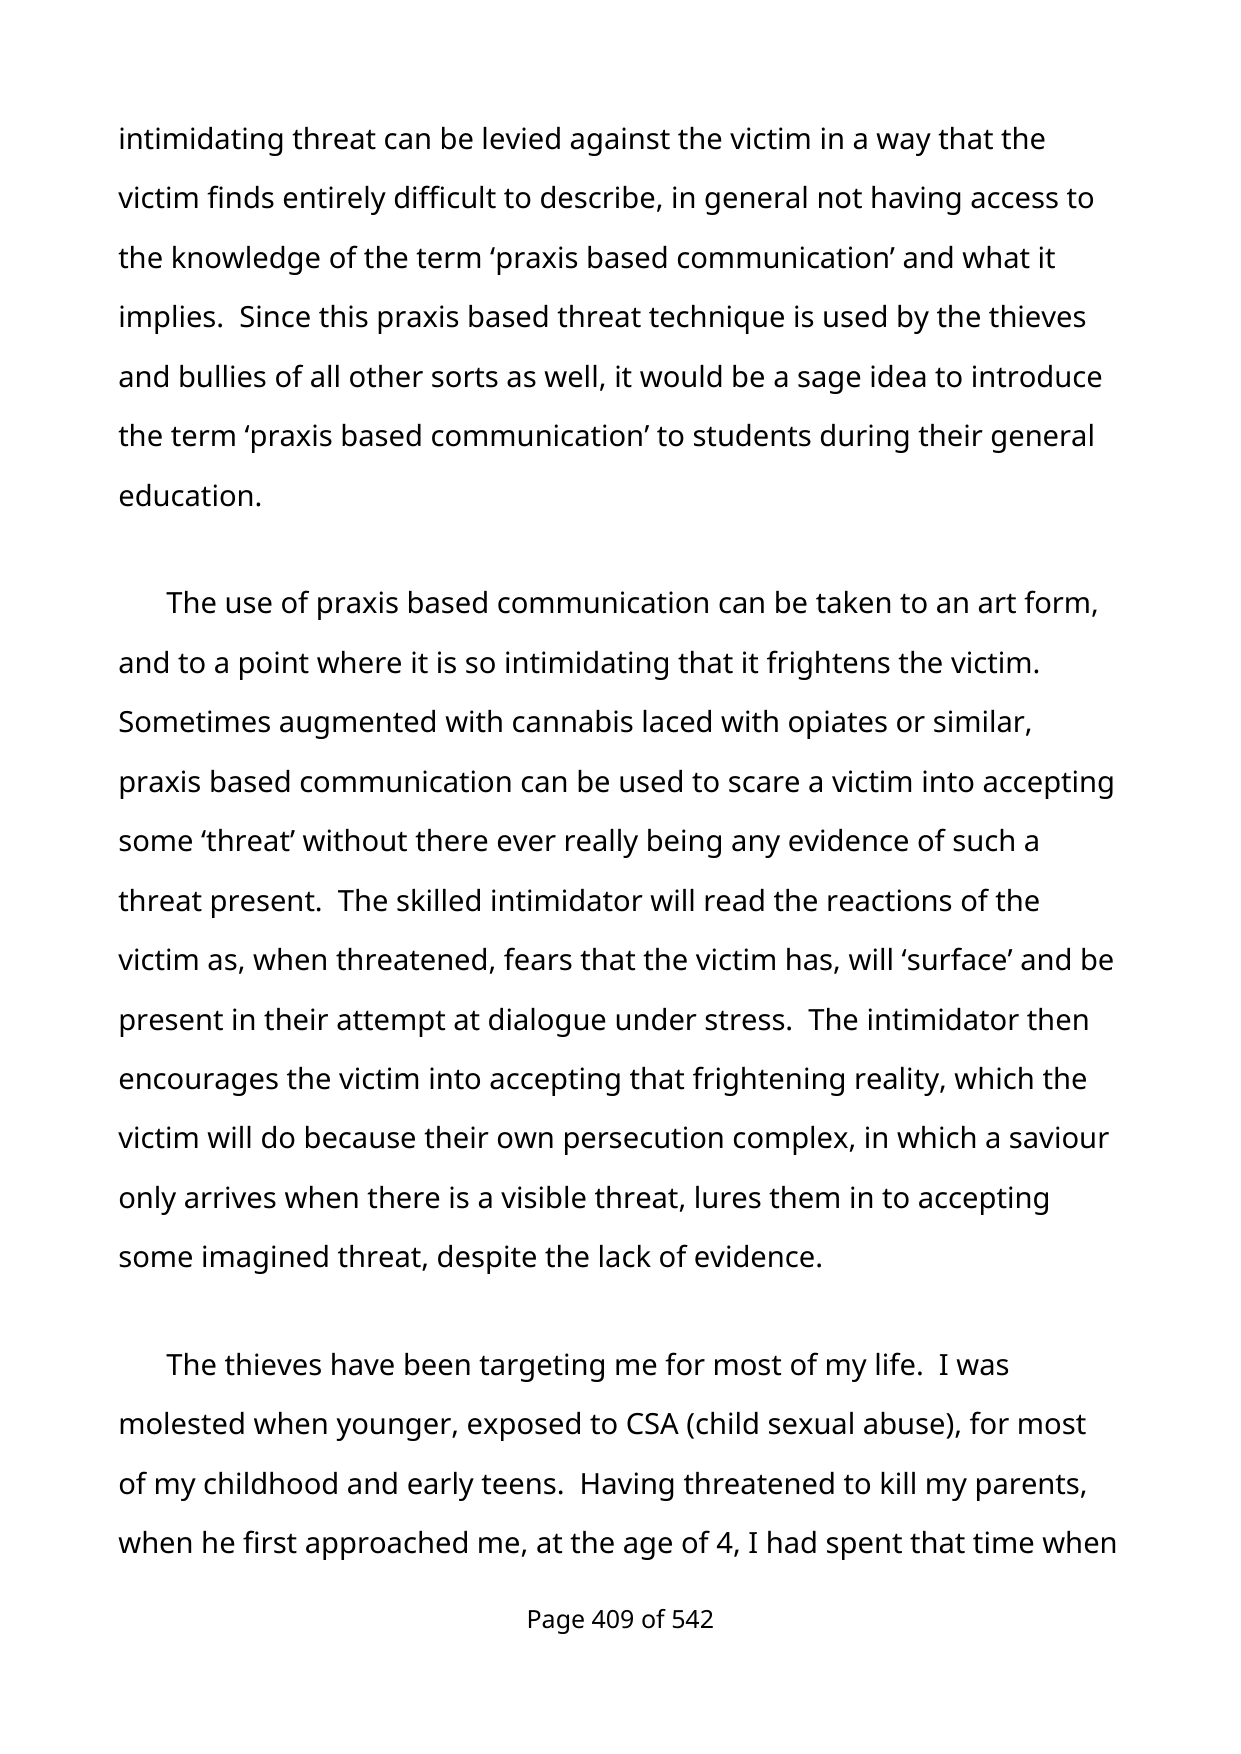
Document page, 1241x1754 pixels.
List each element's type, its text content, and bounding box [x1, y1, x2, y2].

text The use of praxis based communication can be taken to an art form, and to a point where it is so intimidating that it frightens the victim. Sometimes augmented with cannabis laced with opiates or similar, praxis based communication can be used to scare a victim into accepting some ‘threat’ without there ever really being any evidence of such a threat present. The skilled intimidator will read the reactions of the victim as, when threatened, fears that the victim has, will ‘surface’ and be present in their attempt at dialogue under stress. The intimidator then encourages the victim into accepting that frightening reality, which the victim will do because their own persecution complex, in which a saviour only arrives when there is a visible threat, lures them in to accepting some imagined threat, despite the lack of evidence. [118, 582, 1122, 1276]
text The thieves have been targeting me for most of my life. I was molested when younger, exposed to CSA (child sexual abuse), for most of my childhood and early teens. Having threatened to kill my parents, when he first approached me, at the age of 4, I had spent that time when [118, 1344, 1122, 1562]
text intimidating threat can be levied against the victim in a way that the victim finds entirely difficult to describe, in general not having access to the knowledge of the term ‘praxis based communication’ and what it implies. Since this praxis based threat technique is used by the thieves and bullies of all other sorts as well, it would be a sage idea to introduce the term ‘praxis based communication’ to students during their general education. [118, 118, 1122, 515]
